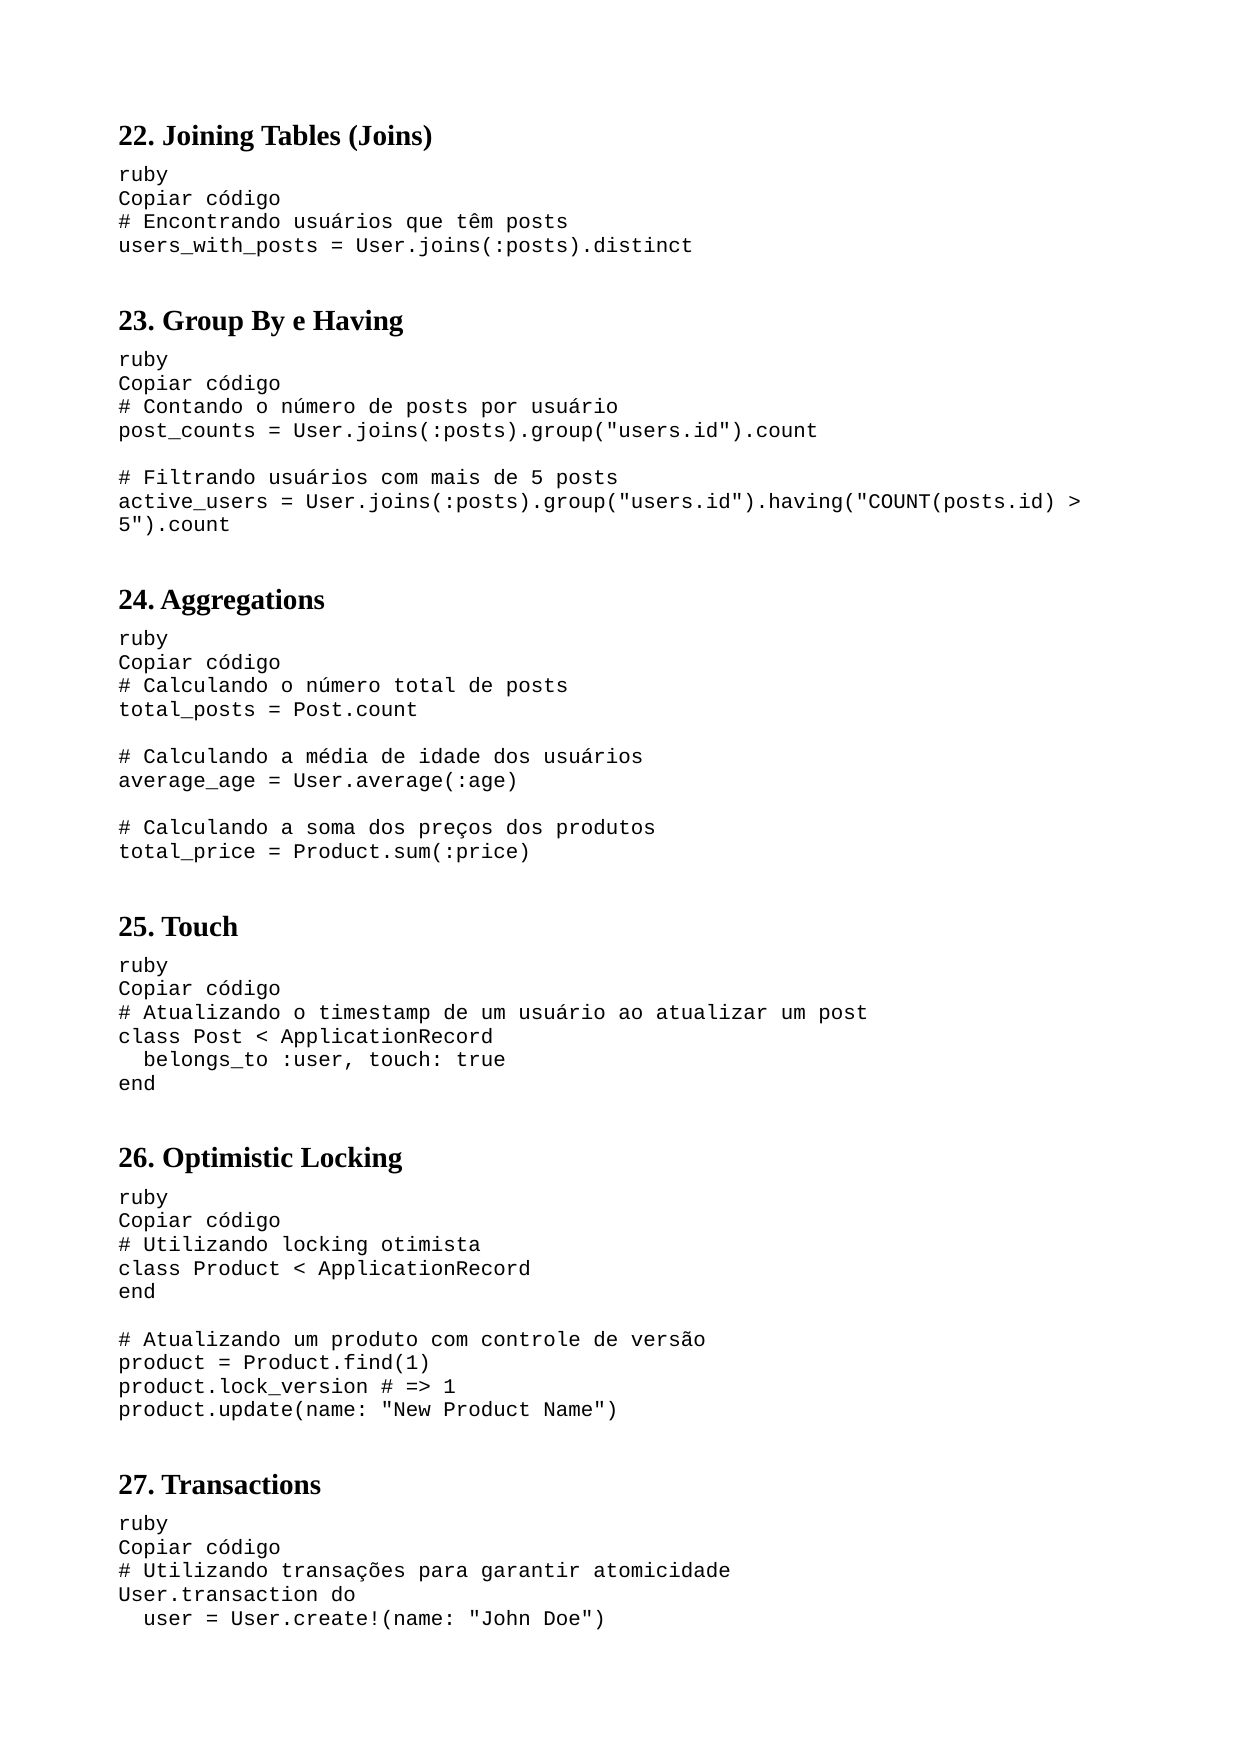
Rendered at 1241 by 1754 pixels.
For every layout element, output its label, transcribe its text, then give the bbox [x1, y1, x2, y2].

text average_age = User.average(:age) [118, 770, 1122, 794]
text end [118, 1073, 1122, 1097]
text # Utilizando transações para garantir atomicidade [118, 1561, 1122, 1584]
text # Filtrando usuários com mais de 5 posts [118, 467, 1122, 491]
text # Atualizando o timestamp de um usuário ao atualizar um post [118, 1002, 1122, 1026]
text post_counts = User.joins(:posts).group("users.id").count [118, 420, 1122, 443]
text active_users = User.joins(:posts).group("users.id").having("COUNT(posts.id) > 5").count [118, 491, 1122, 538]
subtitle 25. Touch [118, 909, 1122, 942]
text users_with_posts = User.joins(:posts).distinct [118, 235, 1122, 259]
subtitle 24. Aggregations [118, 582, 1122, 616]
text # Calculando o número total de posts [118, 675, 1122, 699]
text Copiar código [118, 188, 1122, 211]
subtitle 22. Joining Tables (Joins) [118, 118, 1122, 152]
text Copiar código [118, 372, 1122, 396]
text # Utilizando locking otimista [118, 1234, 1122, 1258]
text User.transaction do [118, 1584, 1122, 1608]
text class Product < ApplicationRecord [118, 1258, 1122, 1281]
text user = User.create!(name: "John Doe") [118, 1608, 1122, 1631]
text # Atualizando um produto com controle de versão [118, 1328, 1122, 1352]
text belongs_to :user, touch: true [118, 1049, 1122, 1073]
text ruby [118, 164, 1122, 188]
text # Encontrando usuários que têm posts [118, 211, 1122, 235]
text product.update(name: "New Product Name") [118, 1399, 1122, 1423]
text ruby [118, 628, 1122, 652]
text ruby [118, 349, 1122, 372]
text ruby [118, 1187, 1122, 1210]
text # Calculando a soma dos preços dos produtos [118, 817, 1122, 841]
text # Calculando a média de idade dos usuários [118, 746, 1122, 770]
text ruby [118, 955, 1122, 978]
text product.lock_version # => 1 [118, 1376, 1122, 1399]
text Copiar código [118, 1537, 1122, 1561]
text Copiar código [118, 1210, 1122, 1234]
text # Contando o número de posts por usuário [118, 396, 1122, 420]
text Copiar código [118, 652, 1122, 675]
text end [118, 1281, 1122, 1305]
subtitle 23. Group By e Having [118, 303, 1122, 336]
text Copiar código [118, 978, 1122, 1002]
text total_price = Product.sum(:price) [118, 841, 1122, 864]
text total_posts = Post.count [118, 699, 1122, 723]
text class Post < ApplicationRecord [118, 1026, 1122, 1049]
text product = Product.find(1) [118, 1352, 1122, 1376]
subtitle 26. Optimistic Locking [118, 1141, 1122, 1174]
subtitle 27. Transactions [118, 1467, 1122, 1501]
text ruby [118, 1513, 1122, 1537]
